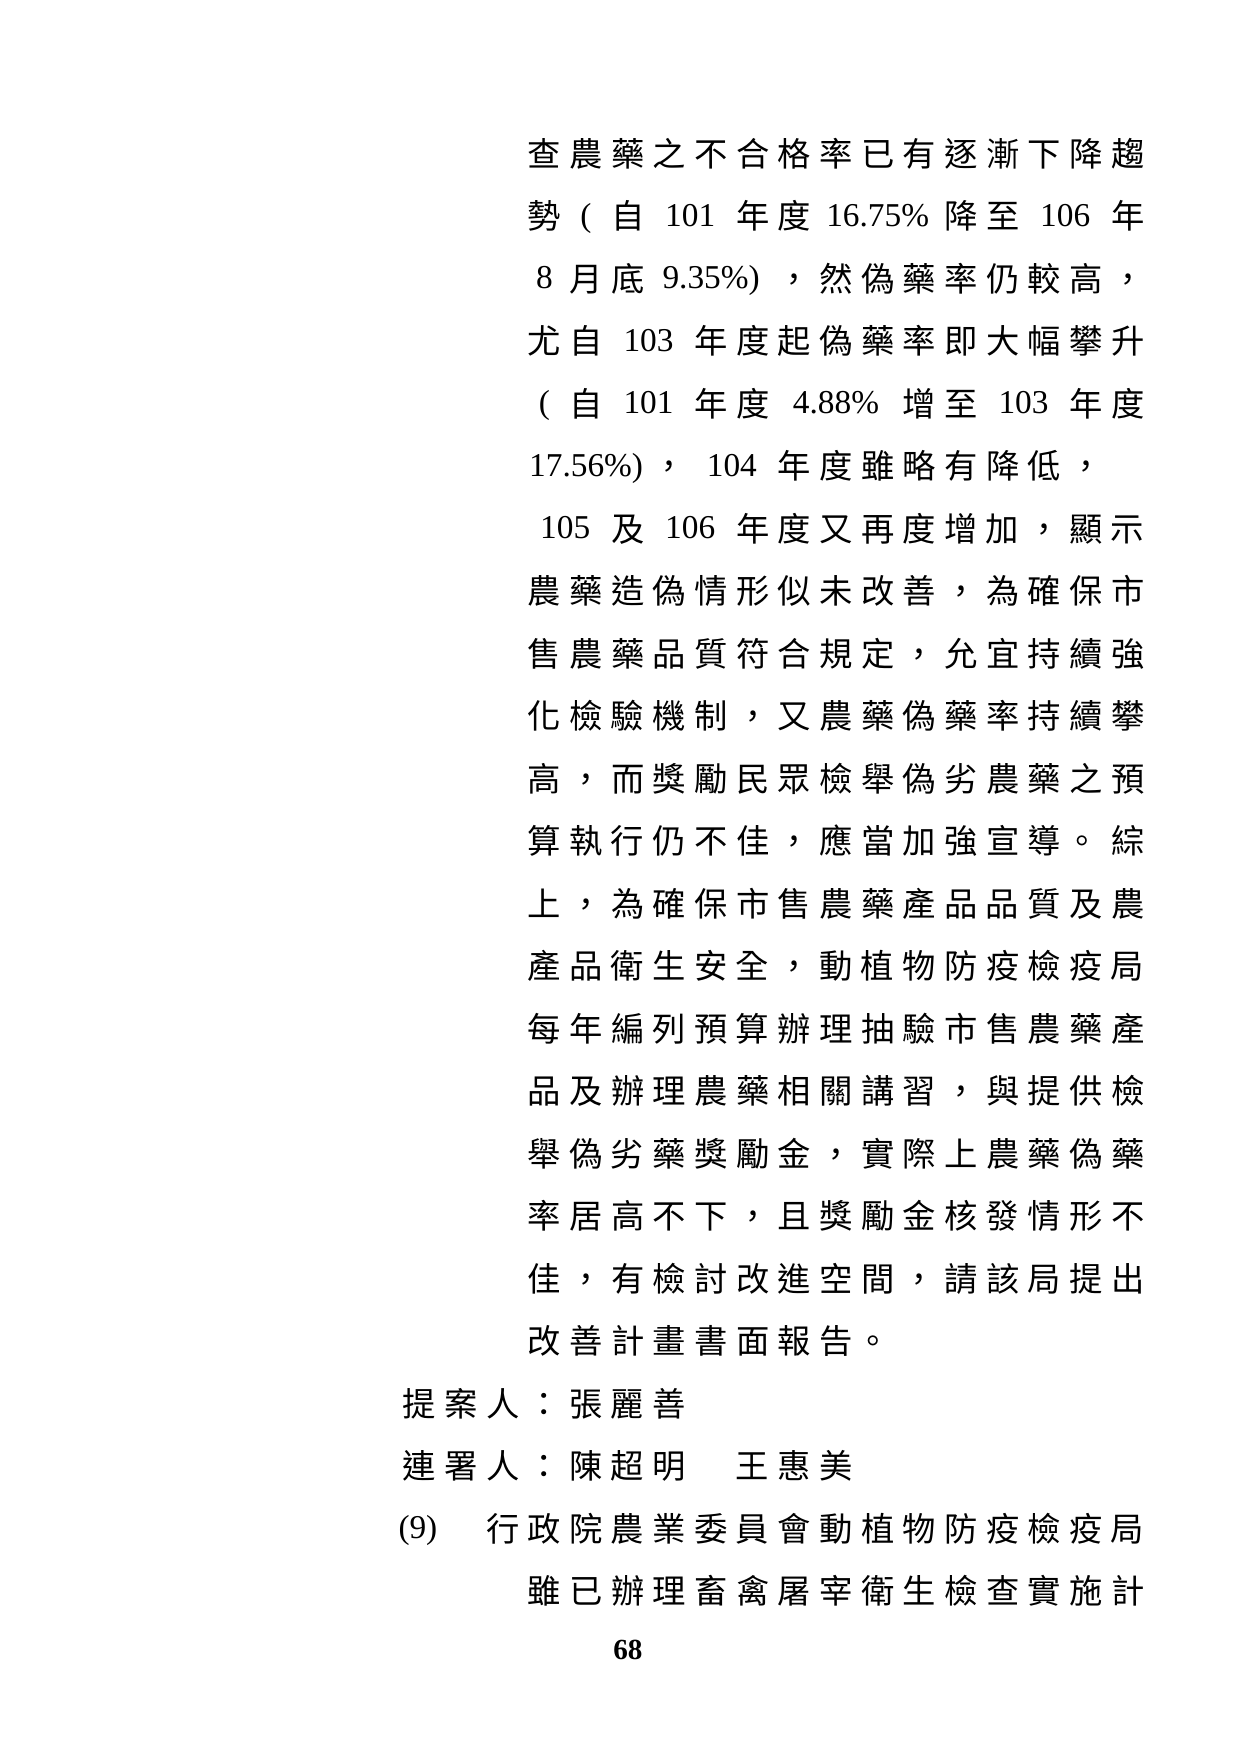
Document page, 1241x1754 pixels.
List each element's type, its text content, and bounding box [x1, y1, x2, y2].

text 提案人：張麗善 [384, 1360, 1044, 1423]
list 查農藥之不合格率已有逐漸下降趨勢(自101年度16.75%降至106年8月底9.35%)，然偽藥率仍較高，尤自103年度起偽藥率即大幅攀升(自101年度4.88%增至103年度17.56%)，104年度雖略有降低，105及106年度又再度增加，顯示農藥造偽情形似未改善，為確保市售農藥品質符合規定，允宜持續強化檢驗機制，又農藥偽藥率持續攀高，而獎勵民眾檢舉偽劣農藥之預算執行仍不佳，應當加強宣導。綜上，為確保市售農藥產品品質及農產品衛生安全，動植物防疫檢疫局每年編列預算辦理抽驗市售農藥產品及辦理農藥相關講習，與提供檢舉偽劣藥獎勵金，實際上農藥偽藥率居高不下，且獎勵金核發情形不佳，有檢討改進空間，請該局提出改善計畫書面報告。 [372, 110, 1148, 1360]
list 行政院農業委員會動植物防疫檢疫局雖已辦理畜禽屠宰衛生檢查實施計 [372, 1485, 1148, 1610]
text 連署人：陳超明 王惠美 [384, 1423, 1044, 1485]
